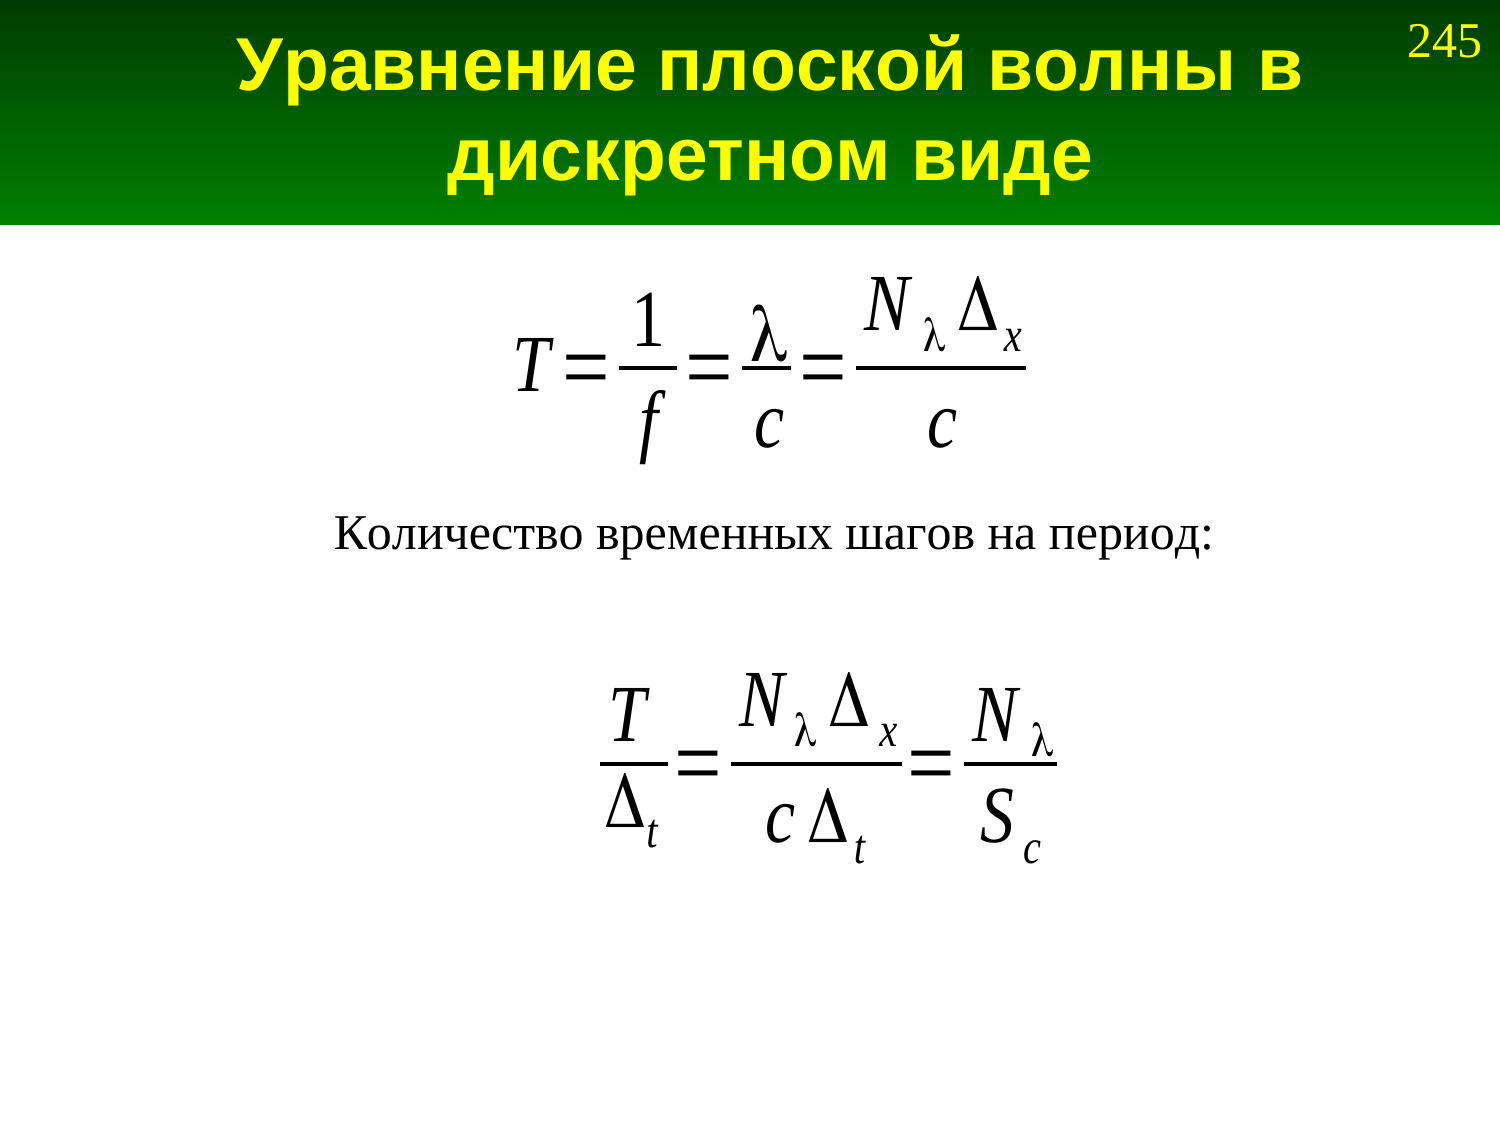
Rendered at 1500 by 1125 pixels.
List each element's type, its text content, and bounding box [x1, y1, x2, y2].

text_box Количество временных шагов на период: [318, 492, 1230, 567]
chart [496, 259, 1047, 467]
title Уравнение плоской волны в дискретном виде [100, 7, 1441, 204]
chart [578, 655, 1078, 875]
